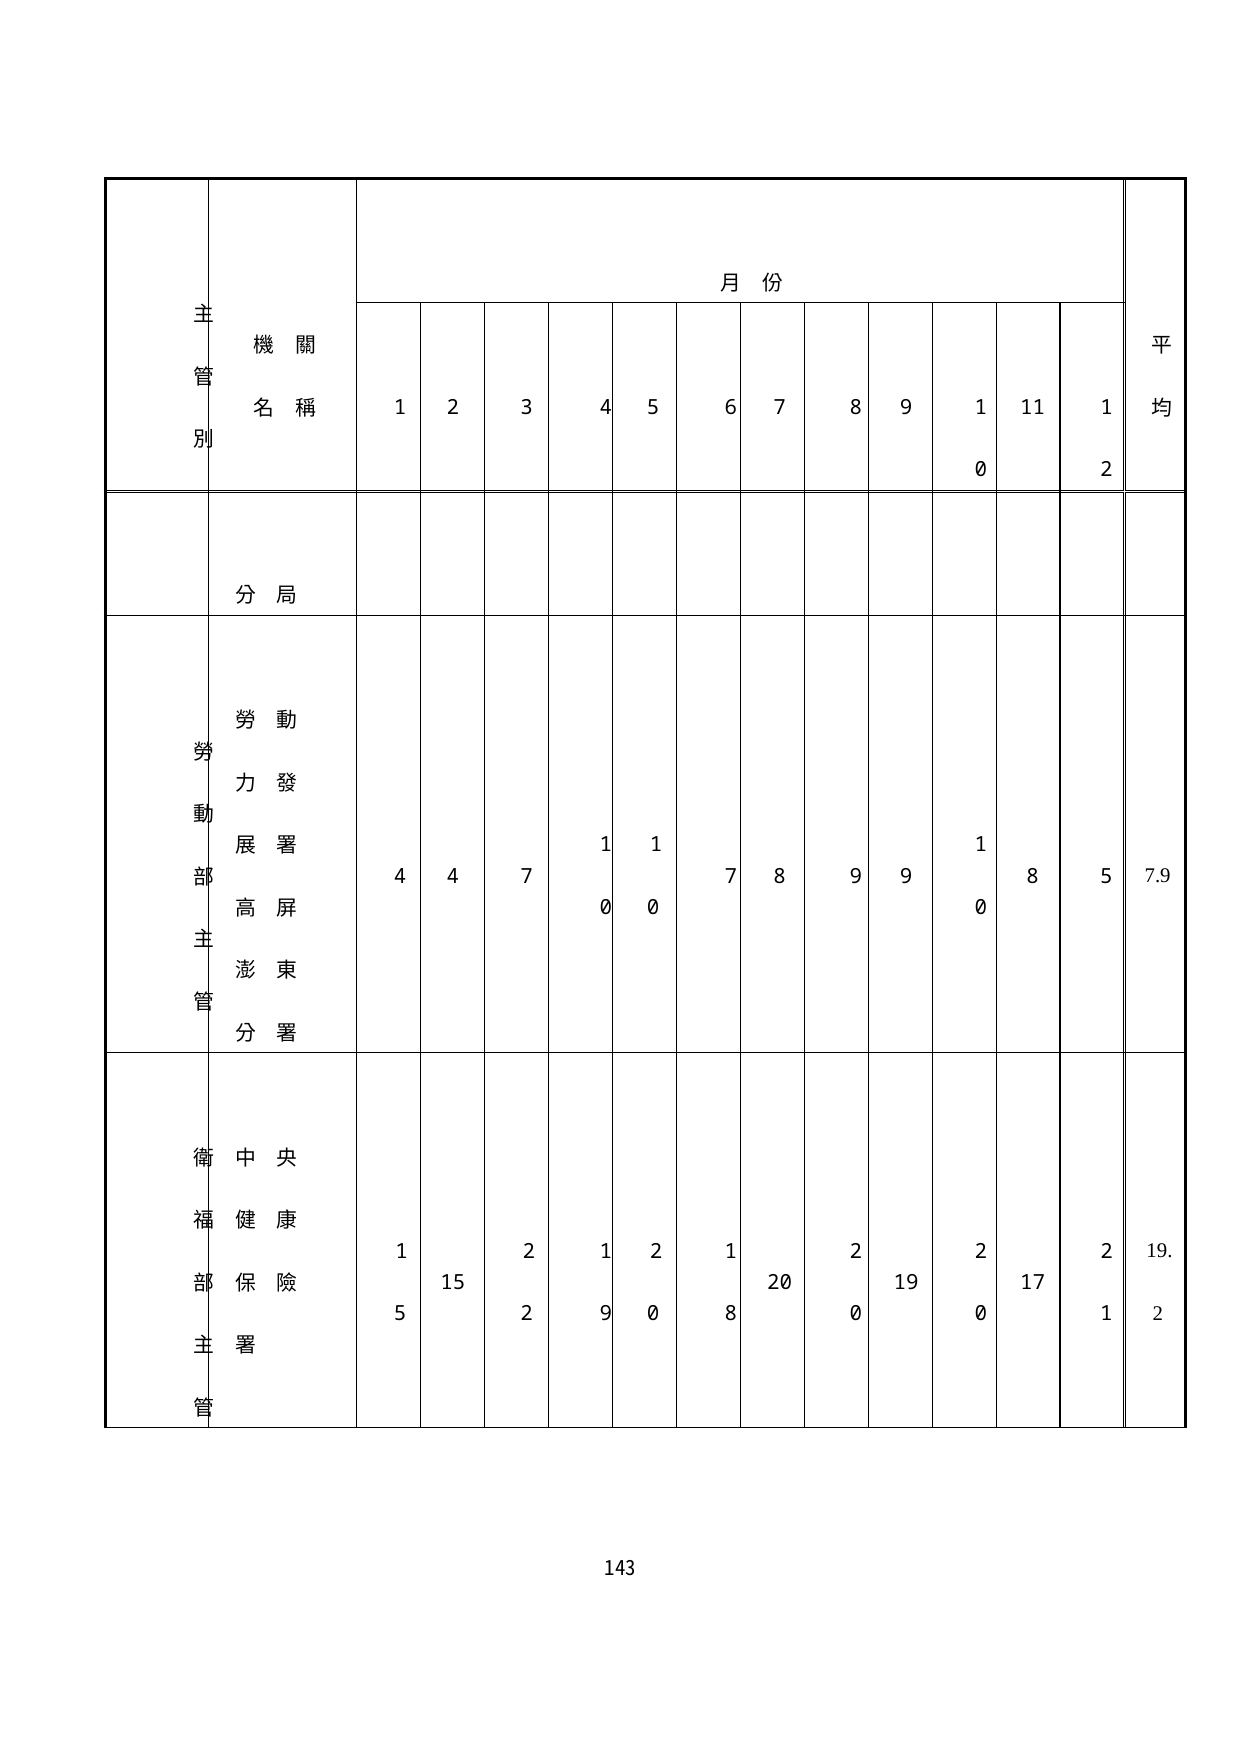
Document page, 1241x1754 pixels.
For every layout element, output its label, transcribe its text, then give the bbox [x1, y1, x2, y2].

table_cell 20 [805, 1053, 868, 1427]
table_cell 12 [1061, 303, 1123, 490]
table_cell [1061, 493, 1123, 615]
table_cell 1 [357, 303, 420, 490]
table_cell 19 [549, 1053, 612, 1427]
table_cell 8 [741, 616, 804, 1052]
table_cell [549, 493, 612, 615]
table_cell 20 [741, 1053, 804, 1427]
table_cell 10 [933, 616, 996, 1052]
table_cell 19 [869, 1053, 932, 1427]
table_cell 19.2 [1126, 1053, 1184, 1427]
table_cell 7 [485, 616, 548, 1052]
table_cell [357, 493, 420, 615]
table_cell 4 [549, 303, 612, 490]
table_cell [997, 493, 1059, 615]
table_cell [805, 493, 868, 615]
table_cell 10 [613, 616, 676, 1052]
table_cell 17 [997, 1053, 1059, 1427]
table_cell 10 [933, 303, 996, 490]
table_header 機關名稱 [209, 180, 356, 490]
table_cell [1126, 493, 1184, 615]
table_cell [613, 493, 676, 615]
table_header 主管別 [107, 180, 208, 490]
table_cell 4 [421, 616, 484, 1052]
table_cell [677, 493, 740, 615]
table_cell 9 [869, 303, 932, 490]
table_cell 22 [485, 1053, 548, 1427]
table_cell 20 [933, 1053, 996, 1427]
table_cell 2 [421, 303, 484, 490]
table_cell 農委會主管 [107, 493, 208, 615]
table_cell 4 [357, 616, 420, 1052]
table_cell 5 [1061, 616, 1123, 1052]
table_cell [933, 493, 996, 615]
table_cell 中央健康保險署 [209, 1053, 356, 1427]
table_cell 7.9 [1126, 616, 1184, 1052]
table_cell 9 [869, 616, 932, 1052]
table_cell 7 [741, 303, 804, 490]
table_cell 分局 [209, 493, 356, 615]
table_cell 7 [677, 616, 740, 1052]
table_cell 20 [613, 1053, 676, 1427]
table_header 月份 [357, 180, 1123, 302]
table_cell [741, 493, 804, 615]
table_cell [421, 493, 484, 615]
table_header 平均 [1126, 180, 1184, 490]
table_cell 18 [677, 1053, 740, 1427]
table_cell 21 [1061, 1053, 1123, 1427]
table_cell 11 [997, 303, 1059, 490]
table_cell 15 [357, 1053, 420, 1427]
table_cell 衛福部主管 [107, 1053, 208, 1427]
table_cell 10 [549, 616, 612, 1052]
table_cell 9 [805, 616, 868, 1052]
table_cell 3 [485, 303, 548, 490]
table_cell 8 [997, 616, 1059, 1052]
table_cell 勞動力發展署高屏澎東分署 [209, 616, 356, 1052]
table_cell 6 [677, 303, 740, 490]
table_cell 8 [805, 303, 868, 490]
table_cell 15 [421, 1053, 484, 1427]
table_cell [869, 493, 932, 615]
table_cell 勞動部主管 [107, 616, 208, 1052]
table_cell [485, 493, 548, 615]
table_cell 5 [613, 303, 676, 490]
